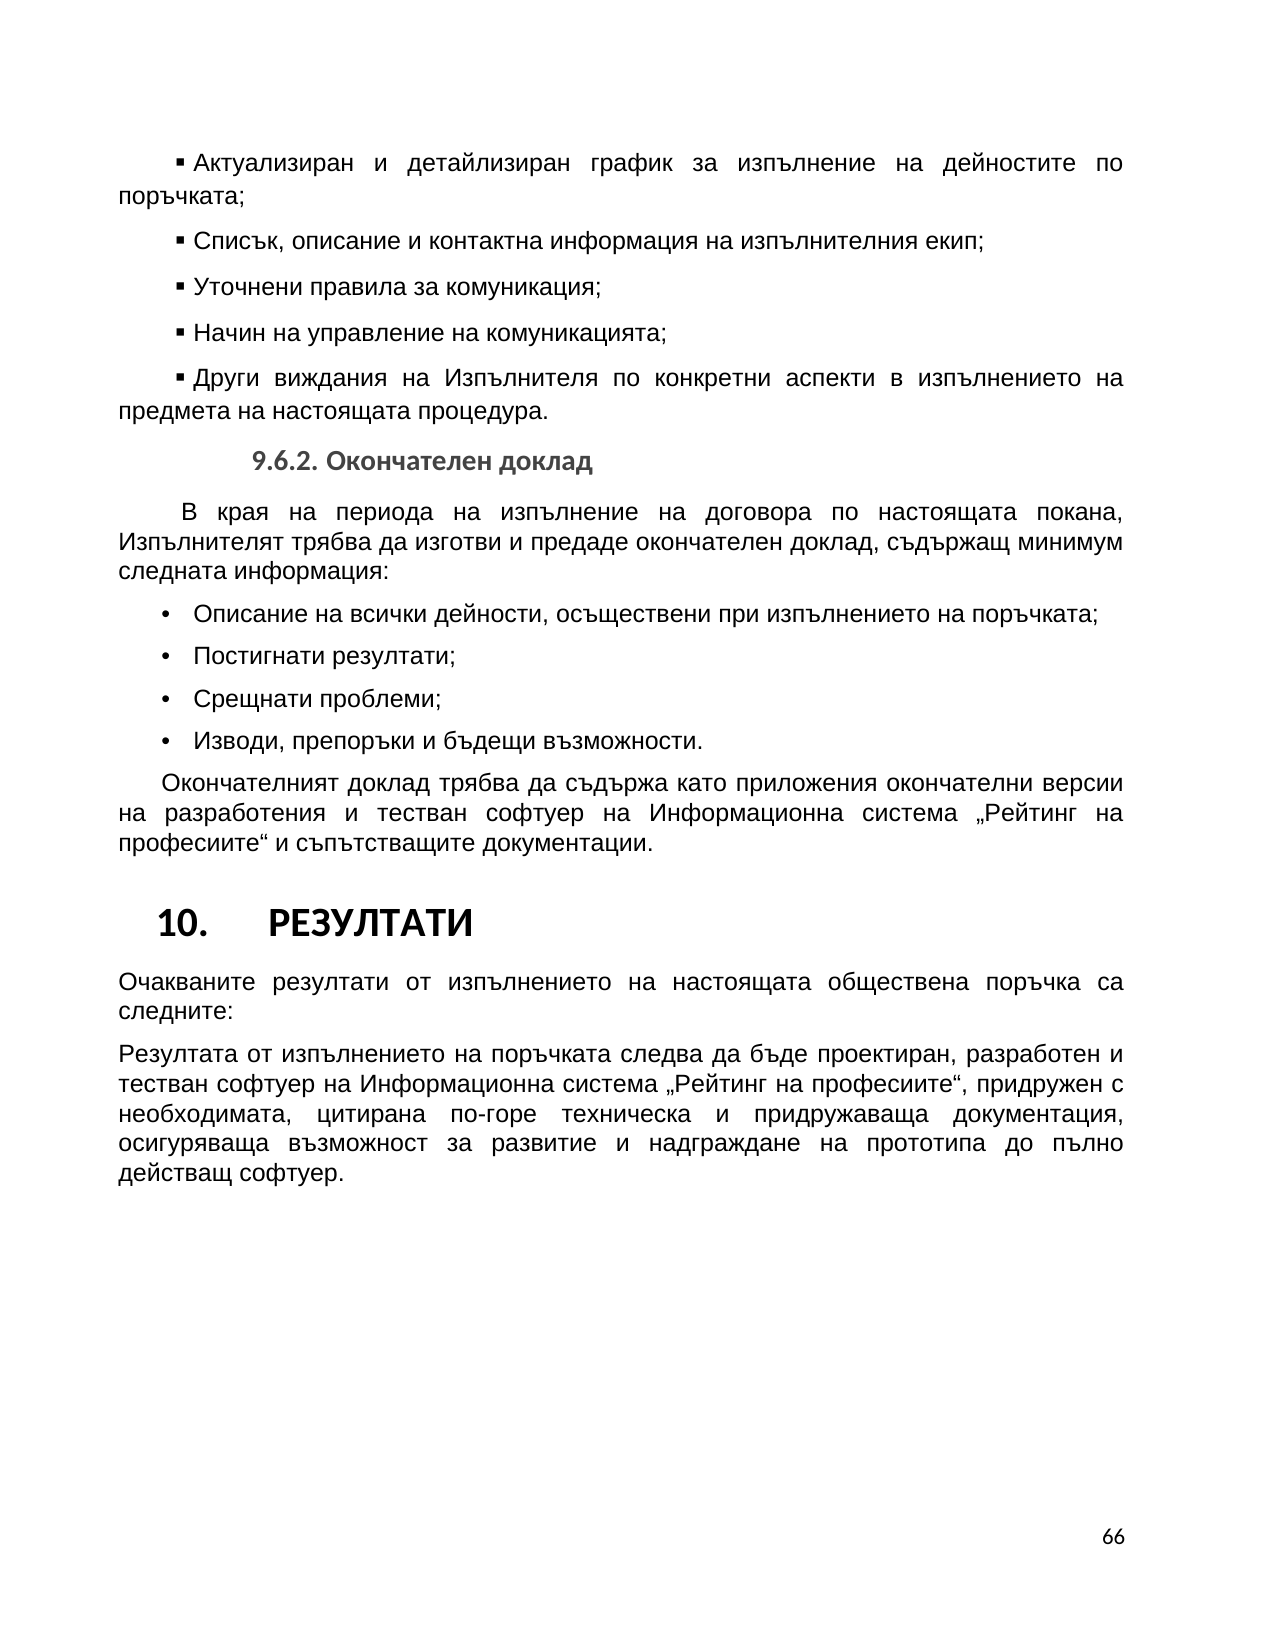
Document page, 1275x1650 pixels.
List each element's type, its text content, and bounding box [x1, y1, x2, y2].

text • Изводи, препоръки и бъдещи възможности. [118, 726, 1125, 755]
text • Срещнати проблеми; [118, 683, 1125, 712]
text В края на периода на изпълнение на договора по настоящата покана, Изпълнителят трябва да изготви и предаде окончателен доклад, съдържащ минимум следната информация: [118, 497, 1125, 585]
list Начин на управление на комуникацията; [118, 318, 1125, 346]
text Резултата от изпълнението на поръчката следва да бъде проектиран, разработен и тестван софтуер на Информационна система „Рейтинг на професиите“, придружен с необходимата, цитирана по-горе техническа и придружаваща документация, осигуряваща възможност за развитие и надграждане на прототипа до пълно действащ софтуер. [118, 1039, 1125, 1187]
list Актуализиран и детайлизиран график за изпълнение на дейностите по поръчката; [118, 148, 1125, 209]
text Очакваните резултати от изпълнението на настоящата обществена поръчка са следните: [118, 966, 1125, 1025]
subtitle Окончателен доклад [251, 442, 1125, 477]
list Уточнени правила за комуникация; [118, 272, 1125, 301]
list Списък, описание и контактна информация на изпълнителния екип; [118, 226, 1125, 255]
subtitle РЕЗУЛТАТИ [156, 896, 1125, 946]
text Окончателният доклад трябва да съдържа като приложения окончателни версии на разработения и тестван софтуер на Информационна система „Рейтинг на професиите“ и съпътстващите документации. [118, 768, 1125, 857]
text • Постигнати резултати; [118, 641, 1125, 670]
list Други виждания на Изпълнителя по конкретни аспекти в изпълнението на предмета на настоящата процедура. [118, 363, 1125, 425]
text • Описание на всички дейности, осъществени при изпълнението на поръчката; [118, 599, 1125, 627]
